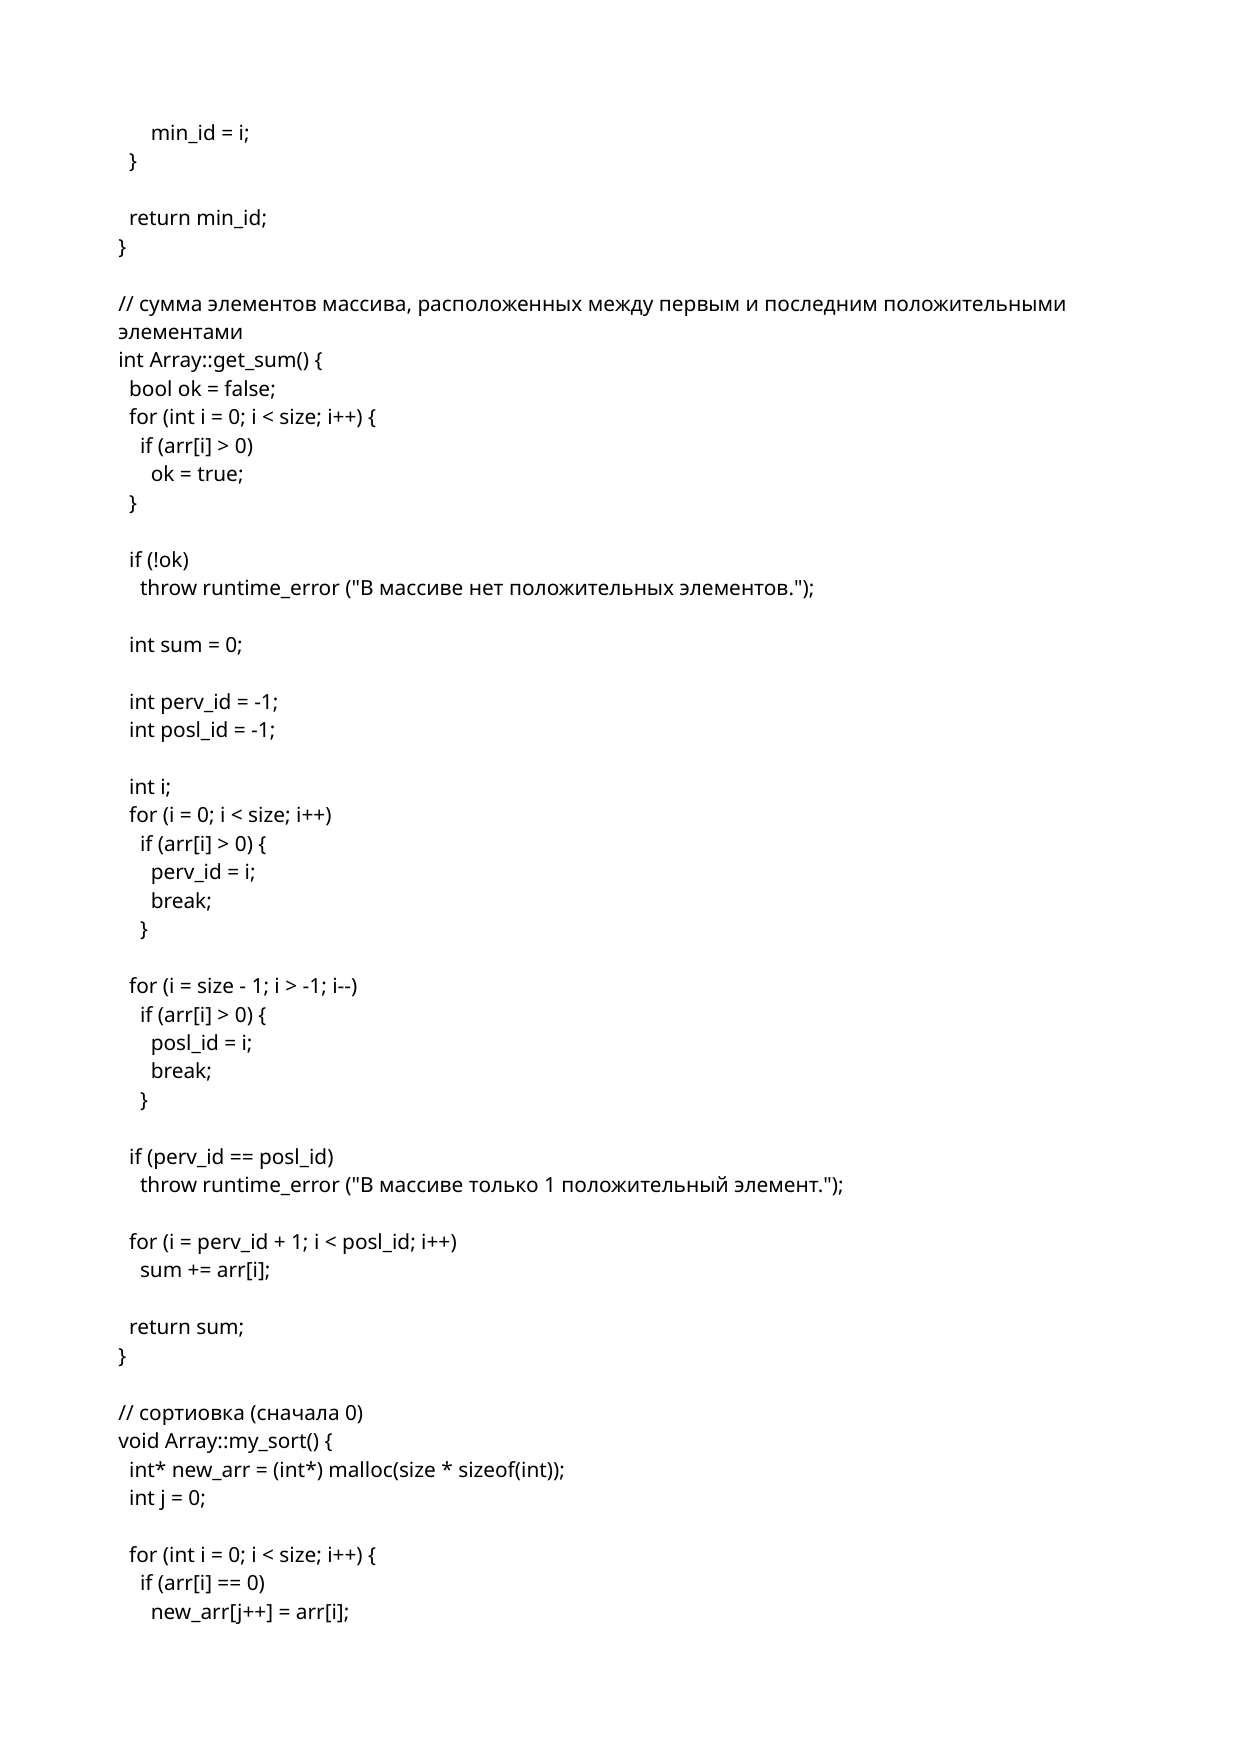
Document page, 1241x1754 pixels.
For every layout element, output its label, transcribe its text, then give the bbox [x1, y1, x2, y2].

text void Array::my_sort() { [118, 1426, 1122, 1455]
text if (perv_id == posl_id) [118, 1142, 1122, 1170]
text } [118, 1341, 1122, 1369]
text int i; [118, 772, 1122, 801]
text int j = 0; [118, 1483, 1122, 1512]
text return min_id; [118, 203, 1122, 232]
text throw runtime_error ("В массиве только 1 положительный элемент."); [118, 1170, 1122, 1199]
text } [118, 1085, 1122, 1113]
text for (int i = 0; i < size; i++) { [118, 1540, 1122, 1568]
text break; [118, 886, 1122, 914]
text } [118, 914, 1122, 943]
text int* new_arr = (int*) malloc(size * sizeof(int)); [118, 1455, 1122, 1483]
text return sum; [118, 1312, 1122, 1341]
text int posl_id = -1; [118, 715, 1122, 744]
text bool ok = false; [118, 374, 1122, 402]
text int perv_id = -1; [118, 687, 1122, 715]
text // сортиовка (сначала 0) [118, 1398, 1122, 1426]
text sum += arr[i]; [118, 1256, 1122, 1284]
text posl_id = i; [118, 1028, 1122, 1057]
text int Array::get_sum() { [118, 346, 1122, 374]
text for (i = size - 1; i > -1; i--) [118, 971, 1122, 1000]
text ok = true; [118, 459, 1122, 488]
text if (arr[i] > 0) { [118, 829, 1122, 857]
text } [118, 147, 1122, 175]
text if (arr[i] > 0) [118, 431, 1122, 459]
text throw runtime_error ("В массиве нет положительных элементов."); [118, 573, 1122, 602]
text // сумма элементов массива, расположенных между первым и последним положительными элементами [118, 289, 1122, 346]
text if (!ok) [118, 545, 1122, 573]
text int sum = 0; [118, 630, 1122, 658]
text } [118, 488, 1122, 516]
text for (int i = 0; i < size; i++) { [118, 402, 1122, 431]
text for (i = perv_id + 1; i < posl_id; i++) [118, 1227, 1122, 1256]
text new_arr[j++] = arr[i]; [118, 1597, 1122, 1625]
text min_id = i; [118, 118, 1122, 147]
text for (i = 0; i < size; i++) [118, 801, 1122, 829]
text perv_id = i; [118, 857, 1122, 886]
text if (arr[i] > 0) { [118, 1000, 1122, 1028]
text break; [118, 1057, 1122, 1085]
text } [118, 232, 1122, 260]
text if (arr[i] == 0) [118, 1568, 1122, 1597]
